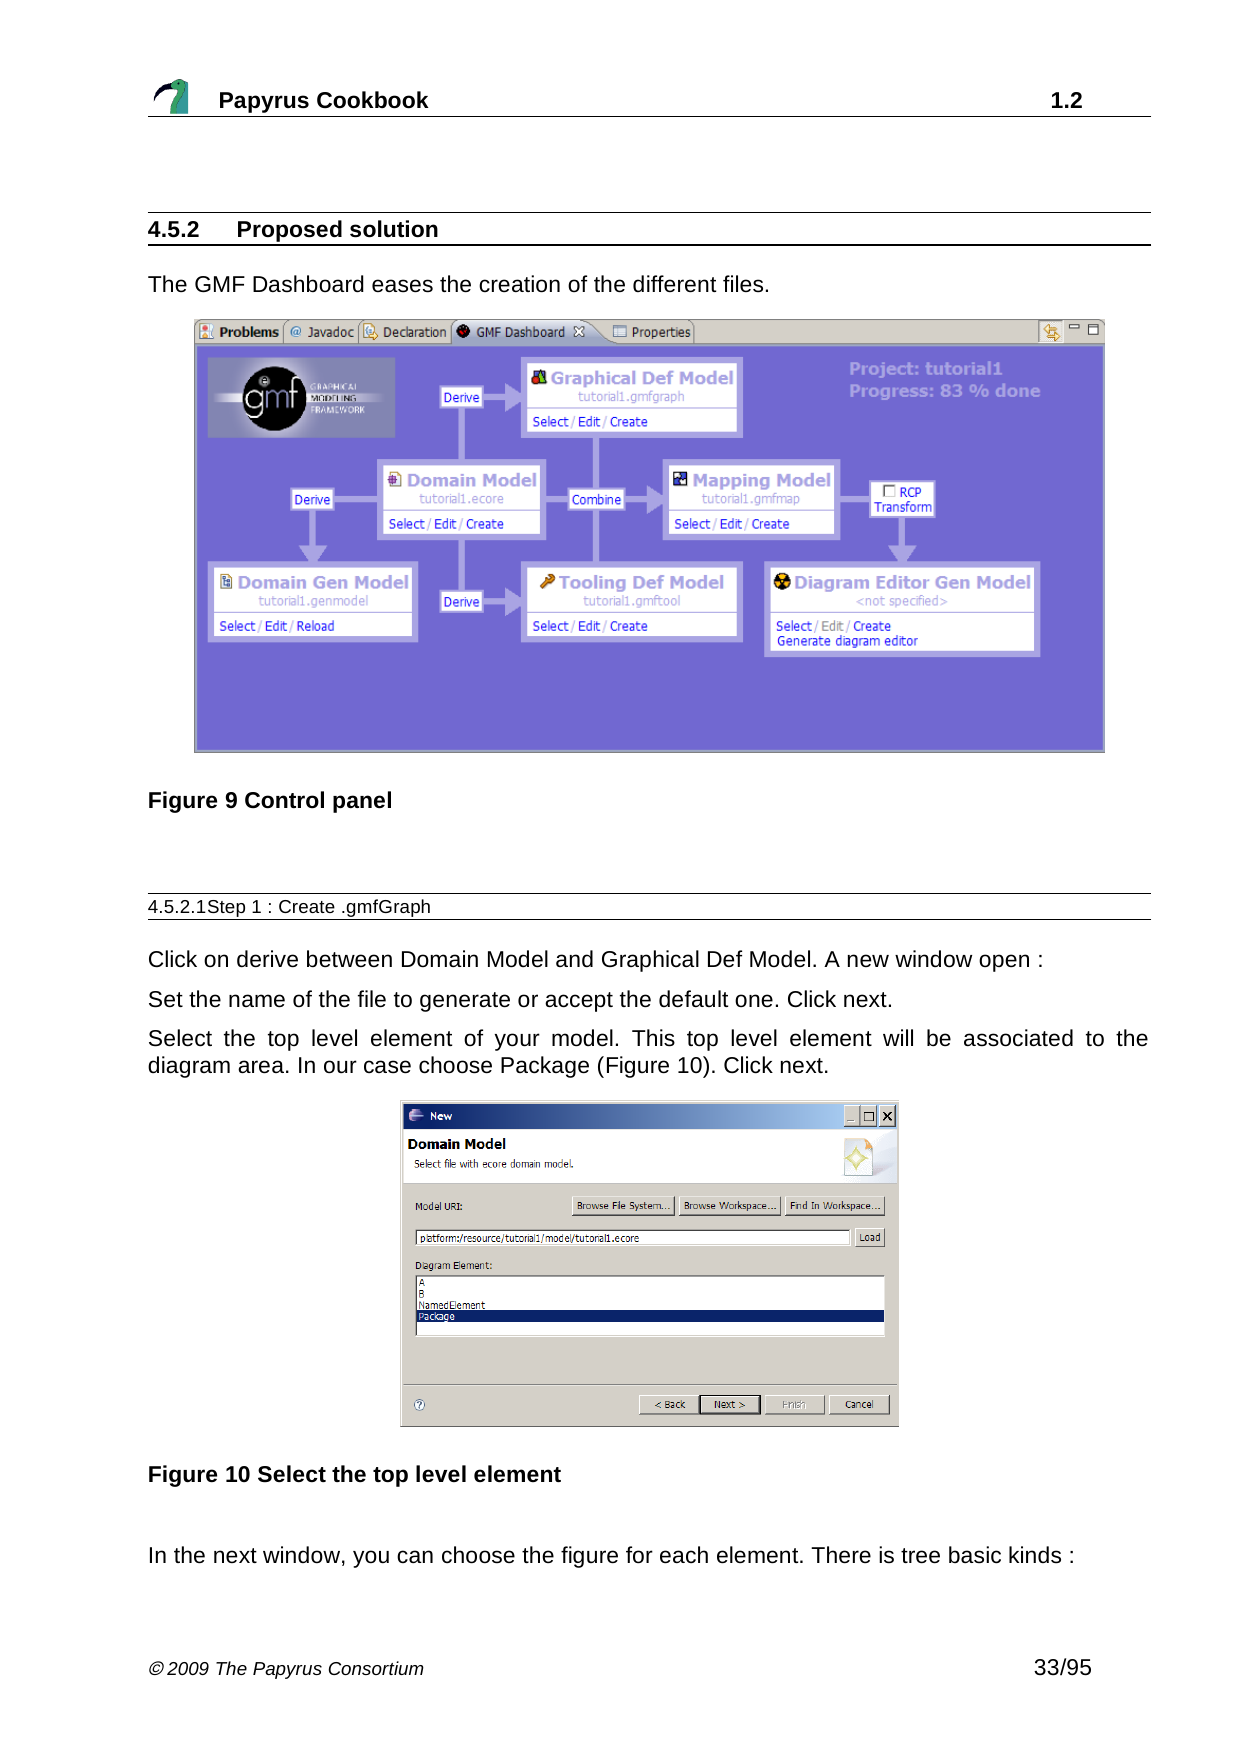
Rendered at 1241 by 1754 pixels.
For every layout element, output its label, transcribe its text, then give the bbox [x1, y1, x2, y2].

text The GMF Dashboard eases the creation of the different files. [148, 271, 1151, 298]
text Click on derive between Domain Model and Graphical Def Model. A new window open : [148, 945, 1151, 972]
text Set the name of the file to generate or accept the default one. Click next. [148, 985, 1151, 1012]
picture [194, 319, 1105, 753]
subtitle Step 1 : Create .gmfGraph [148, 894, 1151, 919]
text Select the top level element of your model. This top level element will be associated to the diagram area. In our case choose Package (Figure 10). Click next. [148, 1024, 1151, 1079]
text Figure 10 Select the top level element [148, 1460, 1151, 1487]
text In the next window, you can choose the figure for each element. There is tree basic kinds : [148, 1542, 1151, 1569]
subtitle Proposed solution [148, 213, 1151, 244]
picture [400, 1100, 899, 1427]
picture [153, 79, 189, 114]
text Figure 9 Control panel [148, 786, 1151, 813]
